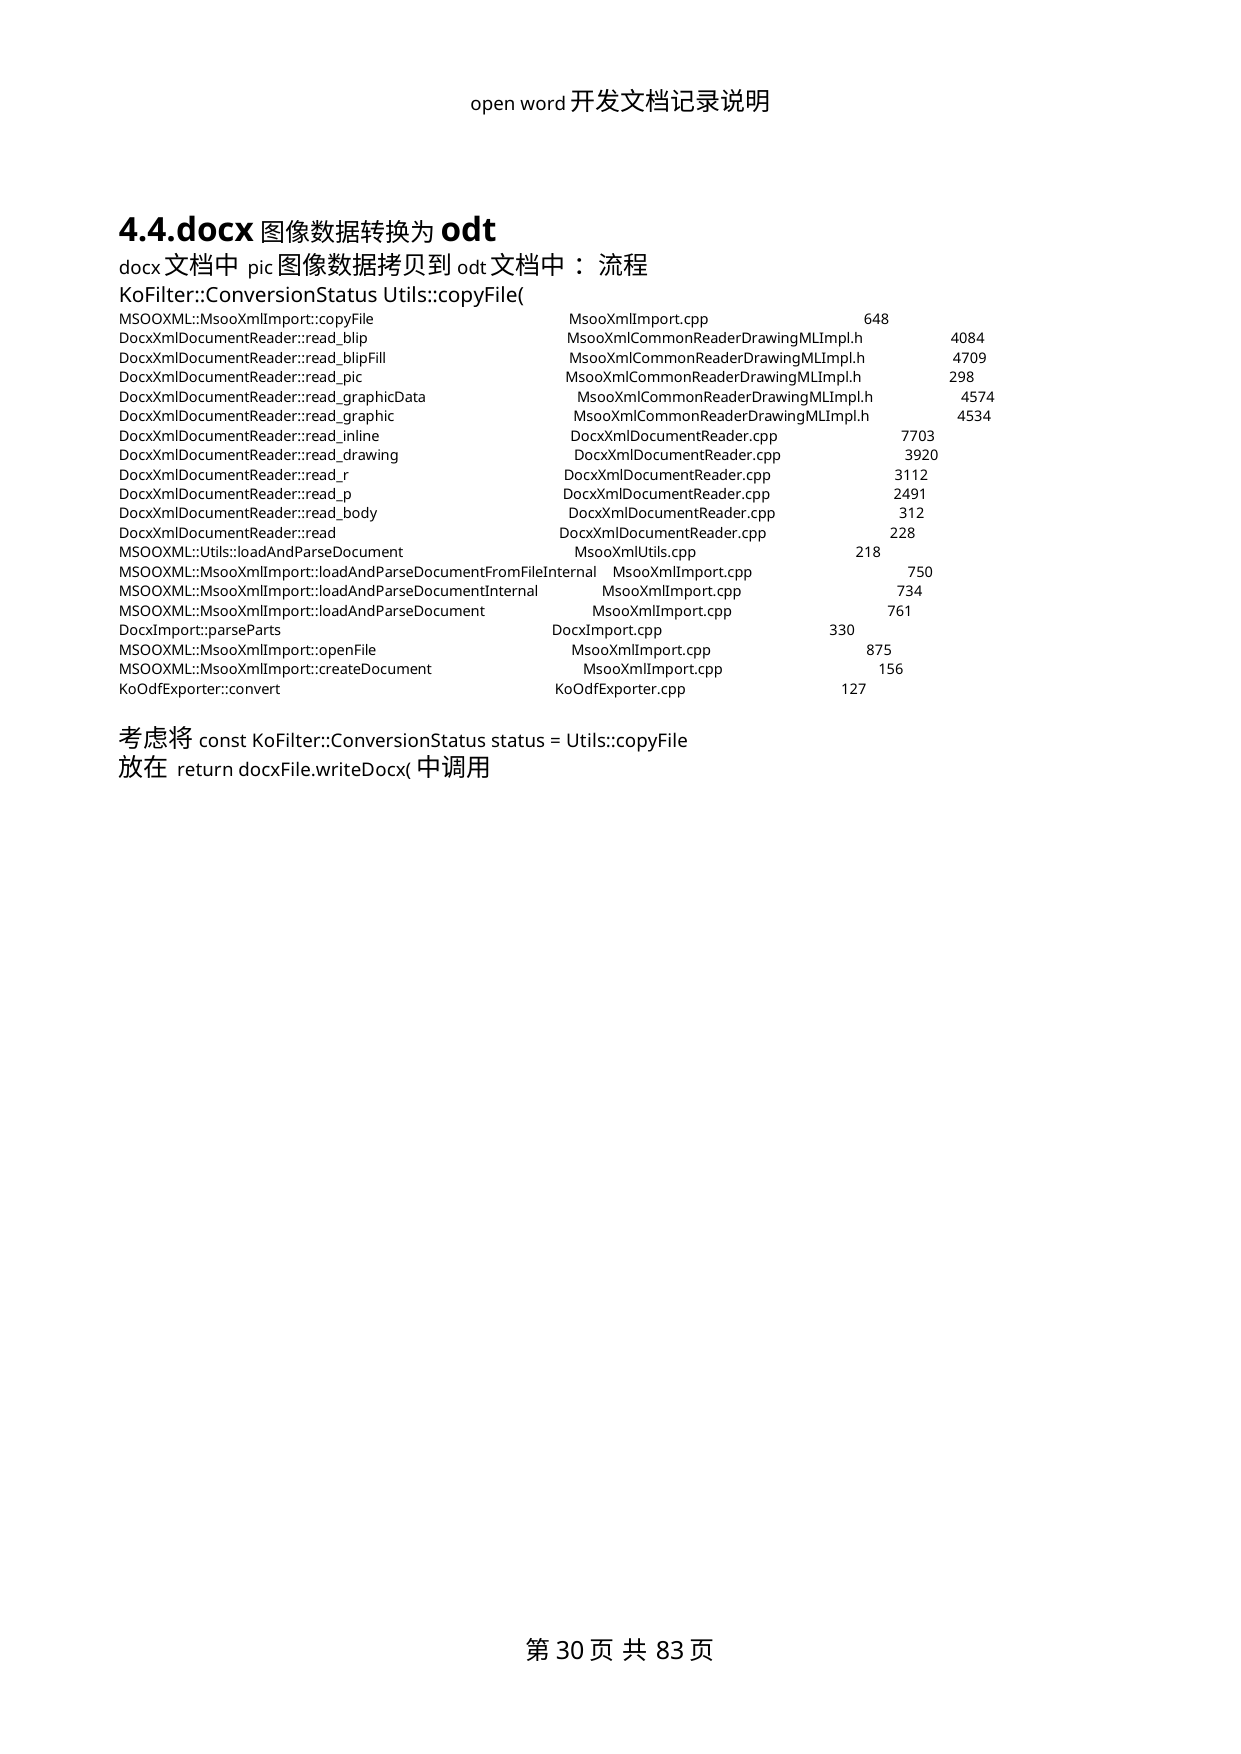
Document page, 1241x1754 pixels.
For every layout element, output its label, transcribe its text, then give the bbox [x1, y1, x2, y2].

text MSOOXML::MsooXmlImport::loadAndParseDocumentInternal MsooXmlImport.cpp 734 [119, 581, 1121, 601]
text DocxXmlDocumentReader::read_body DocxXmlDocumentReader.cpp 312 [119, 503, 1121, 523]
text KoOdfExporter::convert KoOdfExporter.cpp 127 [119, 679, 1121, 698]
text DocxXmlDocumentReader::read_blipFill MsooXmlCommonReaderDrawingMLImpl.h 4709 [119, 348, 1121, 367]
text DocxXmlDocumentReader::read_blip MsooXmlCommonReaderDrawingMLImpl.h 4084 [119, 328, 1121, 348]
text MSOOXML::MsooXmlImport::createDocument MsooXmlImport.cpp 156 [119, 659, 1121, 679]
text DocxImport::parseParts DocxImport.cpp 330 [119, 620, 1121, 640]
text DocxXmlDocumentReader::read_r DocxXmlDocumentReader.cpp 3112 [119, 464, 1121, 484]
text DocxXmlDocumentReader::read_graphicData MsooXmlCommonReaderDrawingMLImpl.h 4574 [119, 387, 1121, 406]
text MSOOXML::Utils::loadAndParseDocument MsooXmlUtils.cpp 218 [119, 542, 1121, 562]
subtitle docx图像数据转换为odt [119, 205, 1121, 251]
text DocxXmlDocumentReader::read_pic MsooXmlCommonReaderDrawingMLImpl.h 298 [119, 367, 1121, 387]
text 放在 return docxFile.writeDocx( 中调用 [119, 753, 1121, 782]
text 考虑将const KoFilter::ConversionStatus status = Utils::copyFile [119, 724, 1121, 753]
text MSOOXML::MsooXmlImport::copyFile MsooXmlImport.cpp 648 [119, 309, 1121, 328]
text MSOOXML::MsooXmlImport::loadAndParseDocumentFromFileInternal MsooXmlImport.cpp 750 [119, 562, 1121, 581]
text docx文档中 pic图像数据拷贝到odt文档中 ：流程 [119, 251, 1121, 280]
text DocxXmlDocumentReader::read_graphic MsooXmlCommonReaderDrawingMLImpl.h 4534 [119, 406, 1121, 426]
text KoFilter::ConversionStatus Utils::copyFile( [119, 280, 1121, 309]
text MSOOXML::MsooXmlImport::loadAndParseDocument MsooXmlImport.cpp 761 [119, 601, 1121, 620]
text DocxXmlDocumentReader::read_drawing DocxXmlDocumentReader.cpp 3920 [119, 445, 1121, 464]
text DocxXmlDocumentReader::read_p DocxXmlDocumentReader.cpp 2491 [119, 484, 1121, 503]
text MSOOXML::MsooXmlImport::openFile MsooXmlImport.cpp 875 [119, 640, 1121, 659]
text DocxXmlDocumentReader::read_inline DocxXmlDocumentReader.cpp 7703 [119, 426, 1121, 445]
text DocxXmlDocumentReader::read DocxXmlDocumentReader.cpp 228 [119, 523, 1121, 542]
